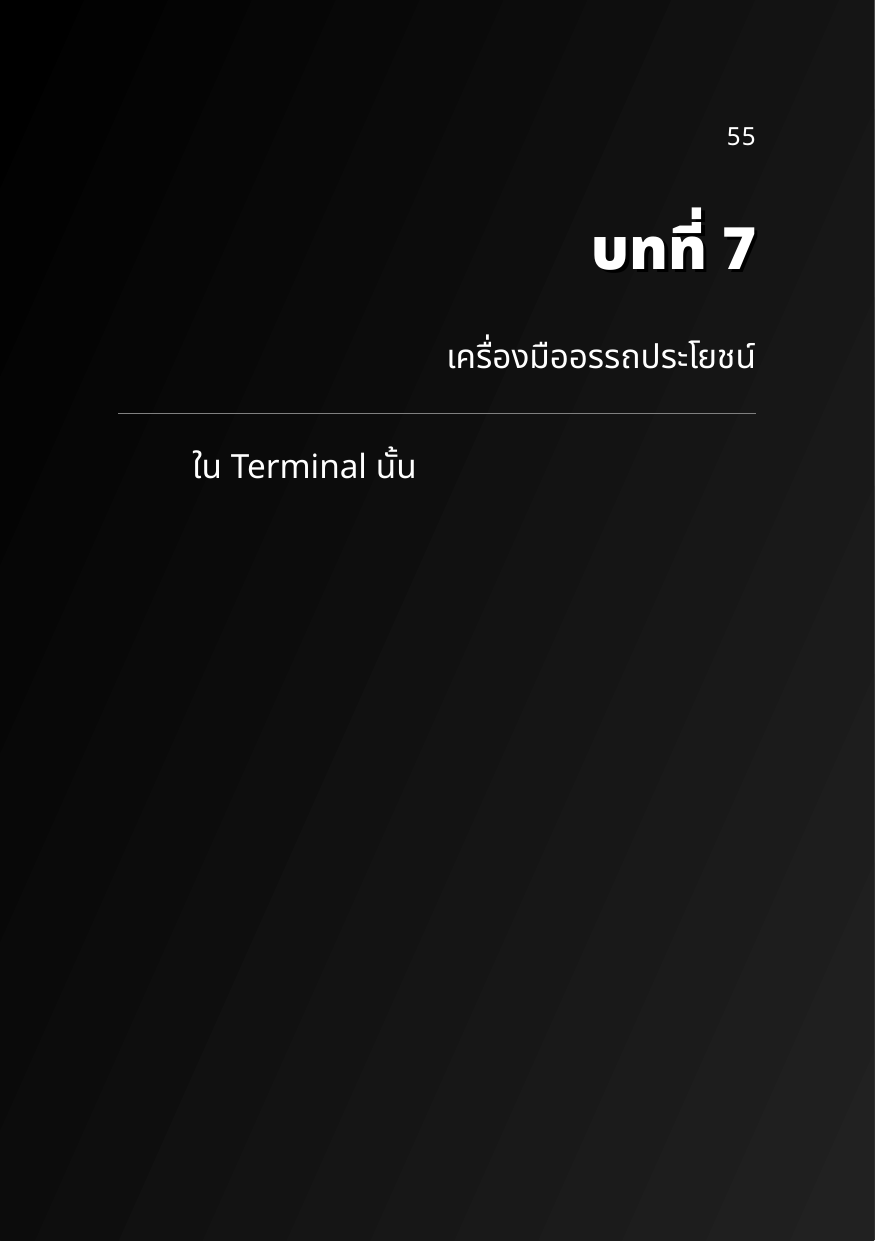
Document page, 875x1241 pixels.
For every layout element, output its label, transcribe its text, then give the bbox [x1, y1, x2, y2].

subtitle เครื่องมืออรรถประโยชน์ [118, 333, 756, 383]
text ใน Terminal นั้น [118, 443, 756, 493]
title บทที่ 7 [118, 207, 756, 295]
